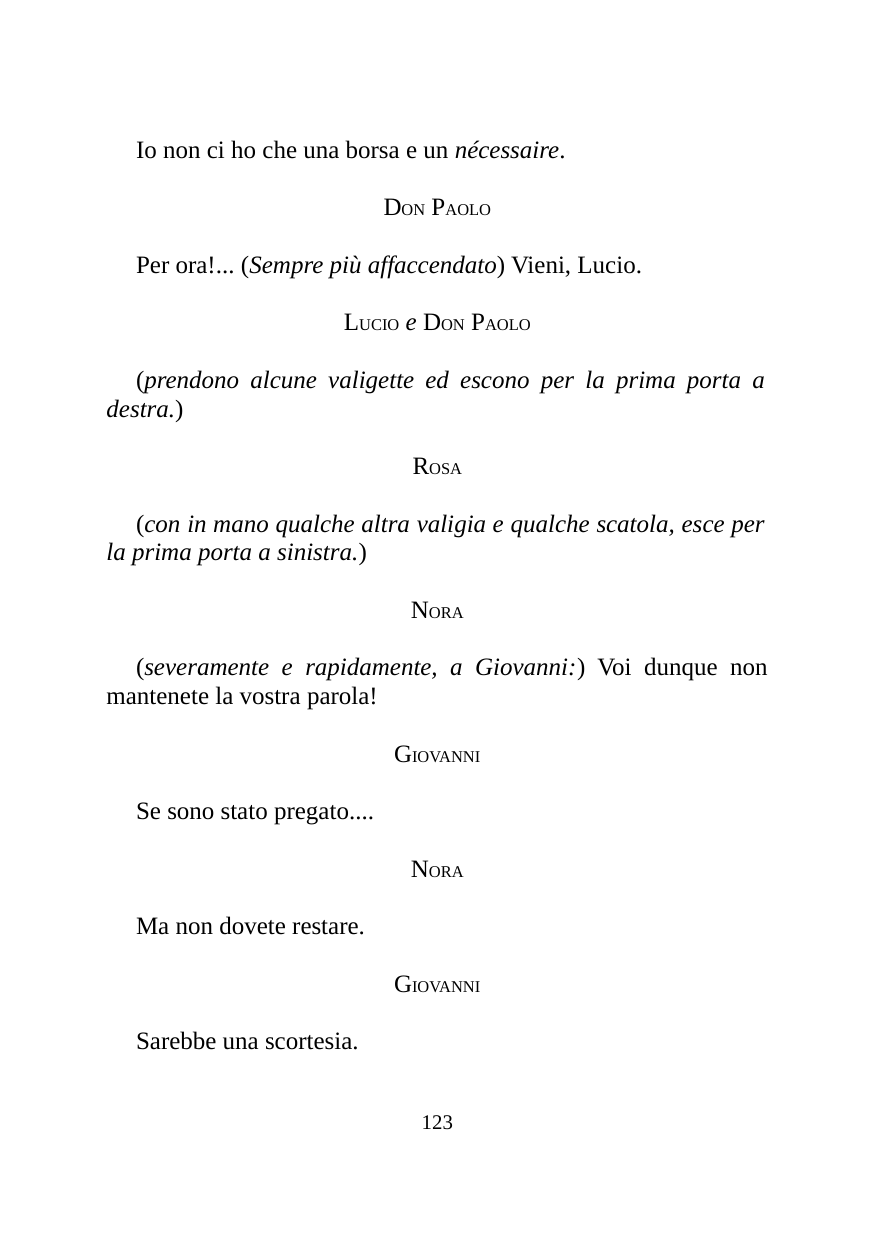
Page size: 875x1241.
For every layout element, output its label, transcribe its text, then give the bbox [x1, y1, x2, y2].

text (prendono alcune valigette ed escono per la prima porta a destra.) [106, 365, 768, 422]
text Per ora!... (Sempre più affaccendato) Vieni, Lucio. [106, 250, 768, 279]
text Giovanni [106, 739, 768, 767]
text Io non ci ho che una borsa e un nécessaire. [106, 135, 768, 164]
text Lucio e Don Paolo [106, 307, 768, 336]
text (con in mano qualche altra valigia e qualche scatola, esce per la prima porta a sinistra.) [106, 509, 768, 566]
text Nora [106, 595, 768, 624]
text Se sono stato pregato.... [106, 796, 768, 825]
text Nora [106, 854, 768, 882]
text (severamente e rapidamente, a Giovanni:) Voi dunque non mantenete la vostra parola! [106, 652, 768, 710]
text Sarebbe una scortesia. [106, 1026, 768, 1055]
text Ma non dovete restare. [106, 911, 768, 940]
text Giovanni [106, 969, 768, 997]
text Rosa [106, 451, 768, 480]
text Don Paolo [106, 192, 768, 221]
